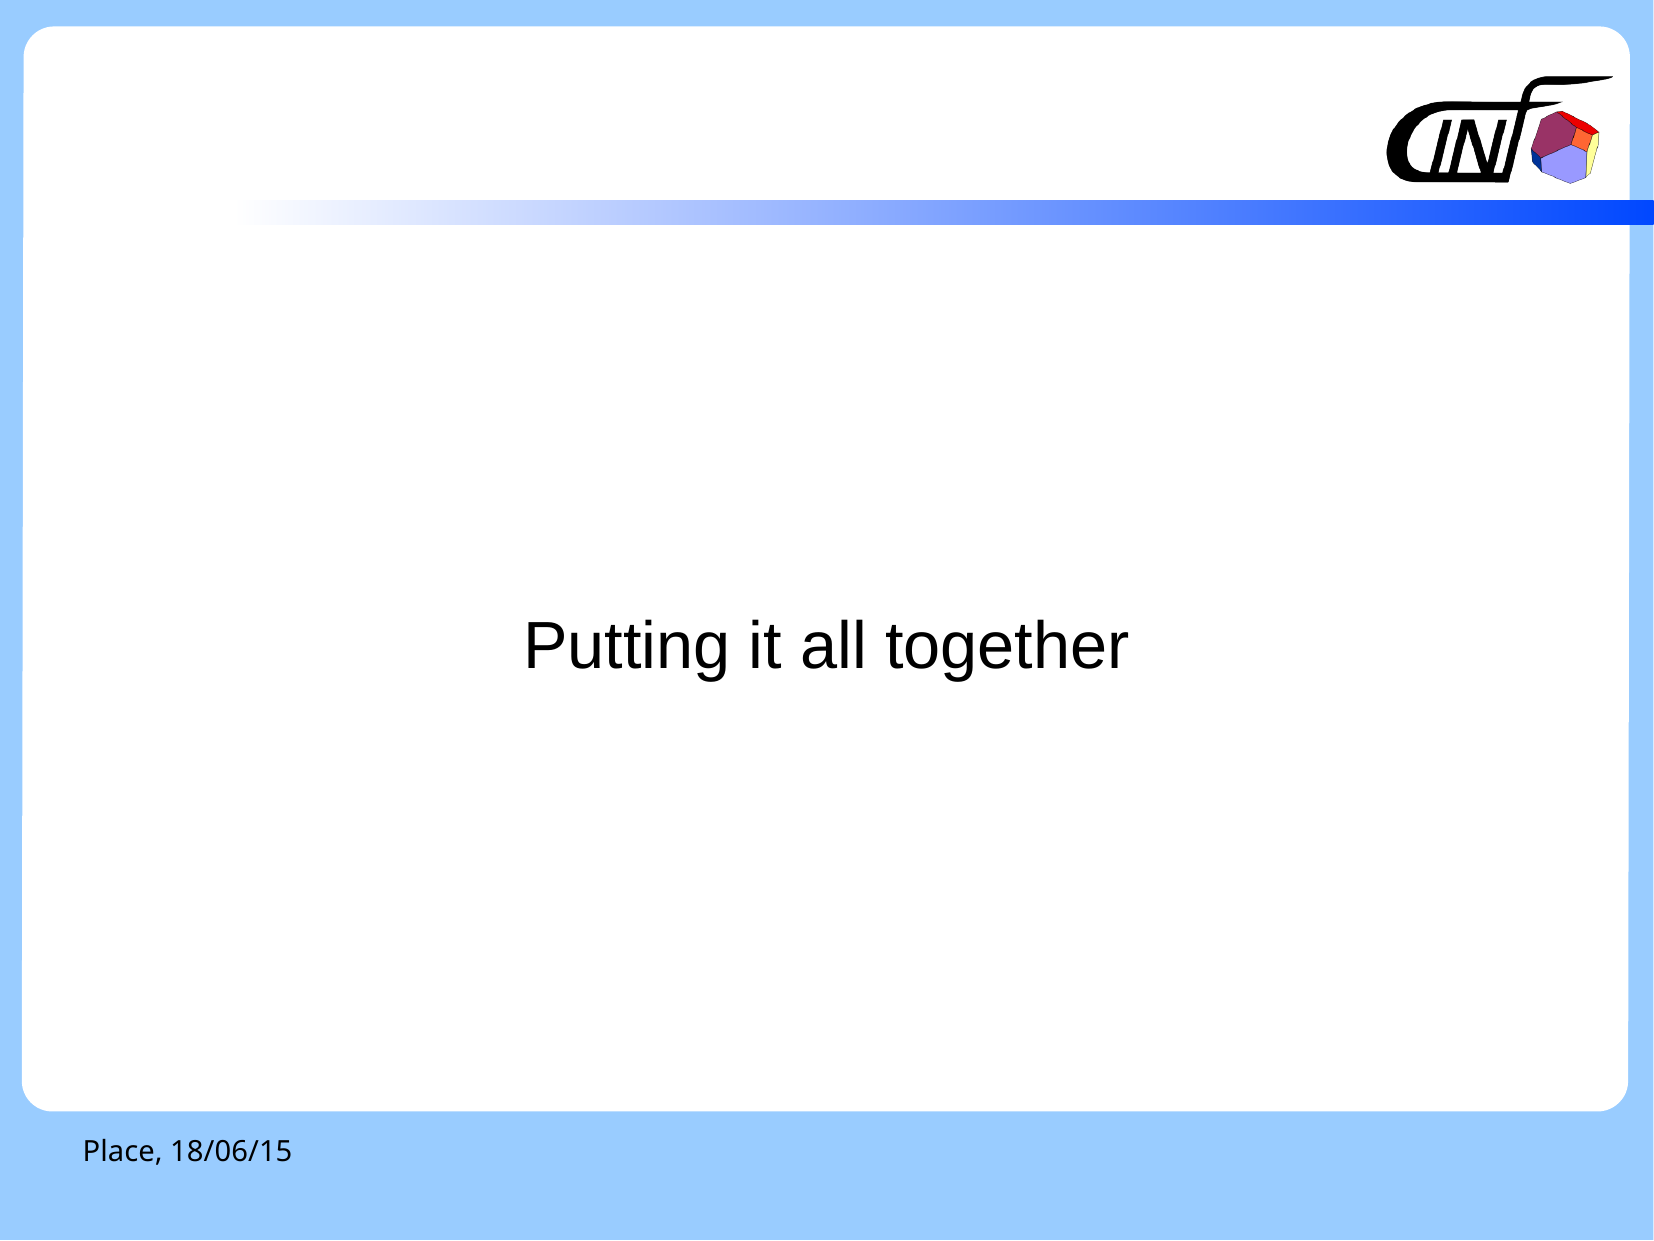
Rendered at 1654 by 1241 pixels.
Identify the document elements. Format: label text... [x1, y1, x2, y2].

table_header B [956, 201, 961, 224]
picture [1386, 76, 1613, 184]
subtitle Putting it all together [82, 236, 1571, 1055]
